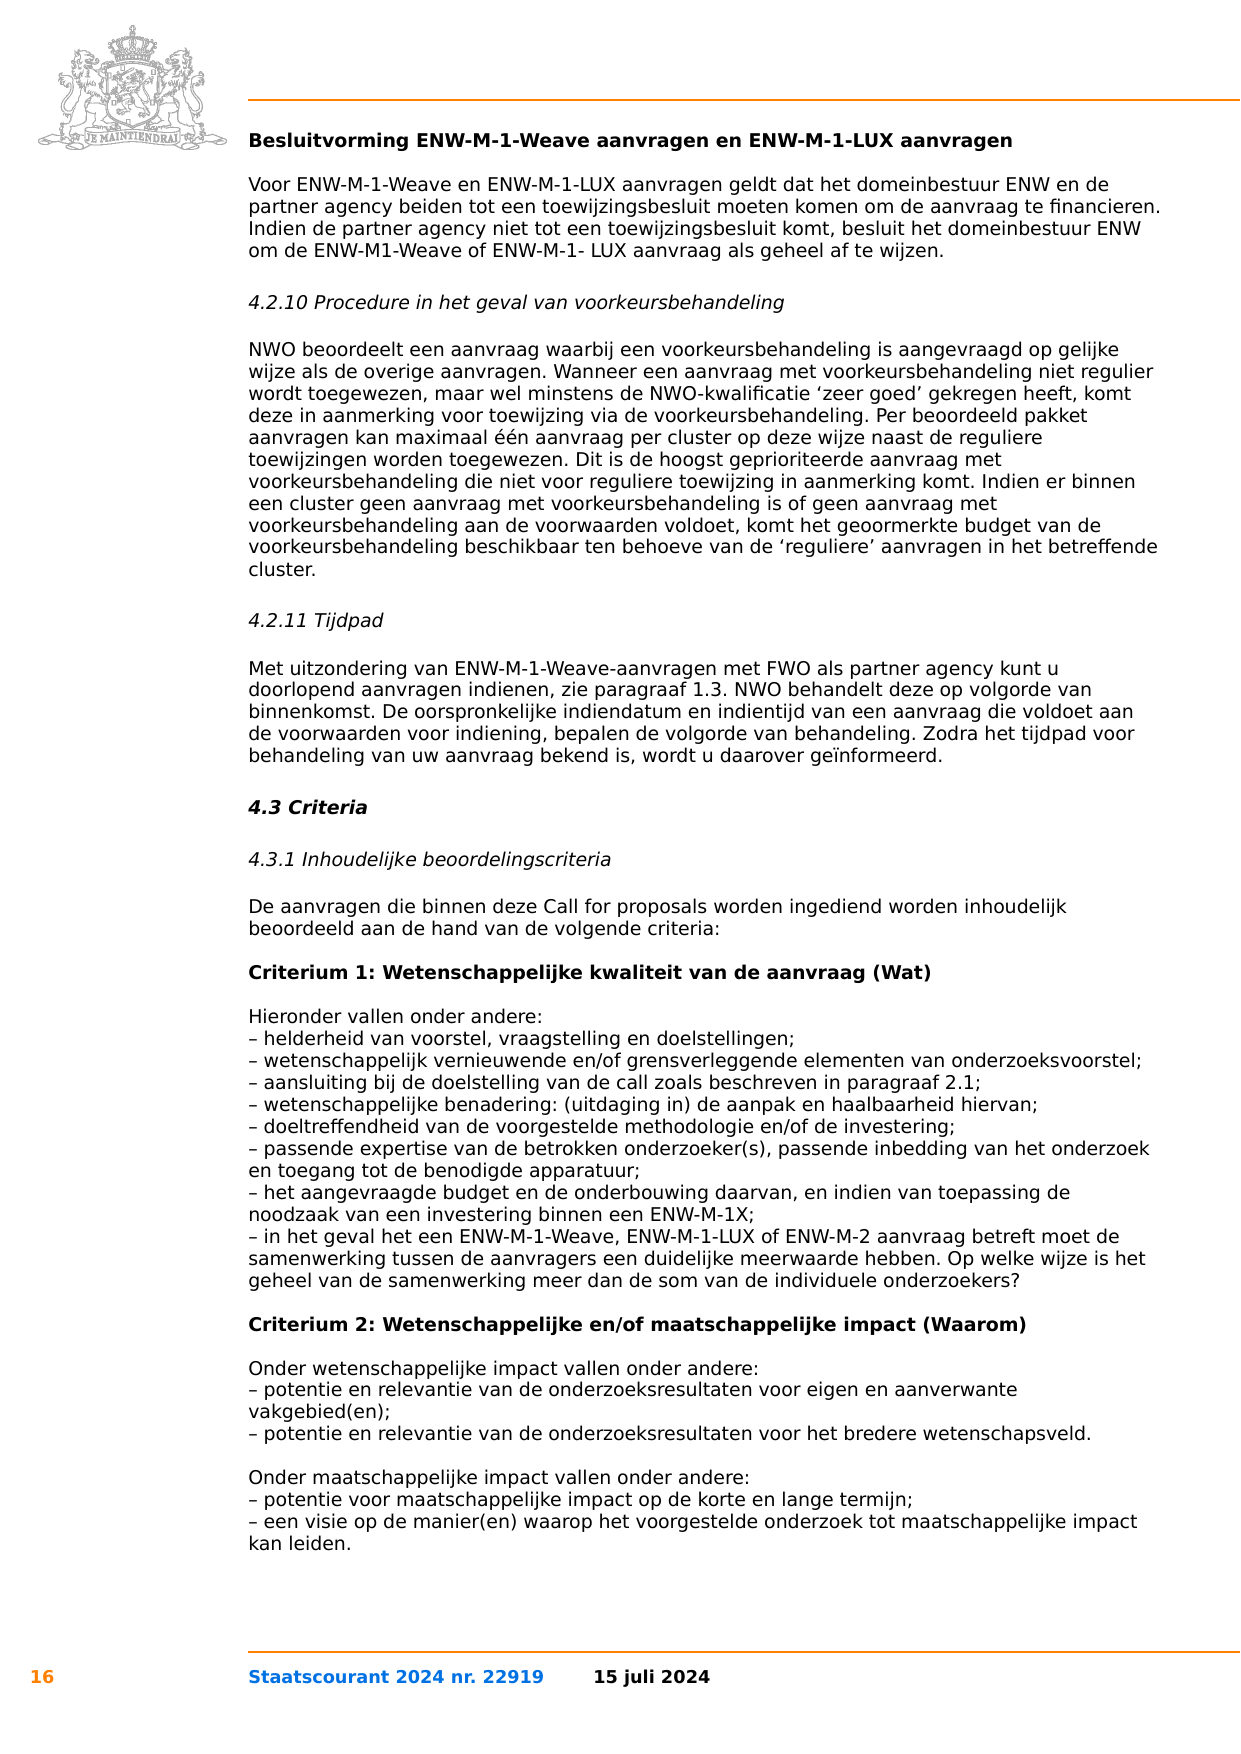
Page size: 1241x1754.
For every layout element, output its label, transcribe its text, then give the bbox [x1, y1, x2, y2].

text Onder wetenschappelijke impact vallen onder andere: [248, 1357, 1163, 1379]
subtitle Besluitvorming ENW-M-1-Weave aanvragen en ENW-M-1-LUX aanvragen [248, 130, 1163, 152]
text – potentie voor maatschappelijke impact op de korte en lange termijn; [248, 1489, 1163, 1511]
text NWO beoordeelt een aanvraag waarbij een voorkeursbehandeling is aangevraagd op gelijke wijze als de overige aanvragen. Wanneer een aanvraag met voorkeursbehandeling niet regulier wordt toegewezen, maar wel minstens de NWO-kwalificatie ‘zeer goed’ gekregen heeft, komt deze in aanmerking voor toewijzing via de voorkeursbehandeling. Per beoordeeld pakket aanvragen kan maximaal één aanvraag per cluster op deze wijze naast de reguliere toewijzingen worden toegewezen. Dit is de hoogst geprioriteerde aanvraag met voorkeursbehandeling die niet voor reguliere toewijzing in aanmerking komt. Indien er binnen een cluster geen aanvraag met voorkeursbehandeling is of geen aanvraag met voorkeursbehandeling aan de voorwaarden voldoet, komt het geoormerkte budget van de voorkeursbehandeling beschikbaar ten behoeve van de ‘reguliere’ aanvragen in het betreffende cluster. [248, 339, 1163, 580]
text Onder maatschappelijke impact vallen onder andere: [248, 1467, 1163, 1489]
text Hieronder vallen onder andere: [248, 1006, 1163, 1028]
subtitle Criterium 2: Wetenschappelijke en/of maatschappelijke impact (Waarom) [248, 1313, 1163, 1336]
subtitle 4.2.11 Tijdpad [248, 610, 1163, 632]
text – doeltreffendheid van de voorgestelde methodologie en/of de investering; [248, 1116, 1163, 1138]
text – aansluiting bij de doelstelling van de call zoals beschreven in paragraaf 2.1; [248, 1072, 1163, 1094]
picture [38, 25, 227, 150]
text – wetenschappelijk vernieuwende en/of grensverleggende elementen van onderzoeksvoorstel; [248, 1050, 1163, 1072]
text Met uitzondering van ENW-M-1-Weave-aanvragen met FWO als partner agency kunt u doorlopend aanvragen indienen, zie paragraaf 1.3. NWO behandelt deze op volgorde van binnenkomst. De oorspronkelijke indiendatum en indientijd van een aanvraag die voldoet aan de voorwaarden voor indiening, bepalen de volgorde van behandeling. Zodra het tijdpad voor behandeling van uw aanvraag bekend is, wordt u daarover geïnformeerd. [248, 657, 1163, 767]
text Voor ENW-M-1-Weave en ENW-M-1-LUX aanvragen geldt dat het domeinbestuur ENW en de partner agency beiden tot een toewijzingsbesluit moeten komen om de aanvraag te financieren. Indien de partner agency niet tot een toewijzingsbesluit komt, besluit het domeinbestuur ENW om de ENW-M1-Weave of ENW-M-1- LUX aanvraag als geheel af te wijzen. [248, 174, 1163, 262]
subtitle 4.2.10 Procedure in het geval van voorkeursbehandeling [248, 292, 1163, 314]
text – een visie op de manier(en) waarop het voorgestelde onderzoek tot maatschappelijke impact kan leiden. [248, 1511, 1163, 1555]
subtitle Criterium 1: Wetenschappelijke kwaliteit van de aanvraag (Wat) [248, 962, 1163, 984]
subtitle 4.3 Criteria [248, 797, 1163, 819]
text – het aangevraagde budget en de onderbouwing daarvan, en indien van toepassing de noodzaak van een investering binnen een ENW-M-1X; [248, 1182, 1163, 1226]
subtitle 4.3.1 Inhoudelijke beoordelingscriteria [248, 849, 1163, 871]
text – potentie en relevantie van de onderzoeksresultaten voor het bredere wetenschapsveld. [248, 1423, 1163, 1445]
text – helderheid van voorstel, vraagstelling en doelstellingen; [248, 1028, 1163, 1050]
text – passende expertise van de betrokken onderzoeker(s), passende inbedding van het onderzoek en toegang tot de benodigde apparatuur; [248, 1138, 1163, 1182]
text De aanvragen die binnen deze Call for proposals worden ingediend worden inhoudelijk beoordeeld aan de hand van de volgende criteria: [248, 896, 1163, 940]
text – in het geval het een ENW-M-1-Weave, ENW-M-1-LUX of ENW-M-2 aanvraag betreft moet de samenwerking tussen de aanvragers een duidelijke meerwaarde hebben. Op welke wijze is het geheel van de samenwerking meer dan de som van de individuele onderzoekers? [248, 1226, 1163, 1292]
text – wetenschappelijke benadering: (uitdaging in) de aanpak en haalbaarheid hiervan; [248, 1094, 1163, 1116]
text – potentie en relevantie van de onderzoeksresultaten voor eigen en aanverwante vakgebied(en); [248, 1379, 1163, 1423]
